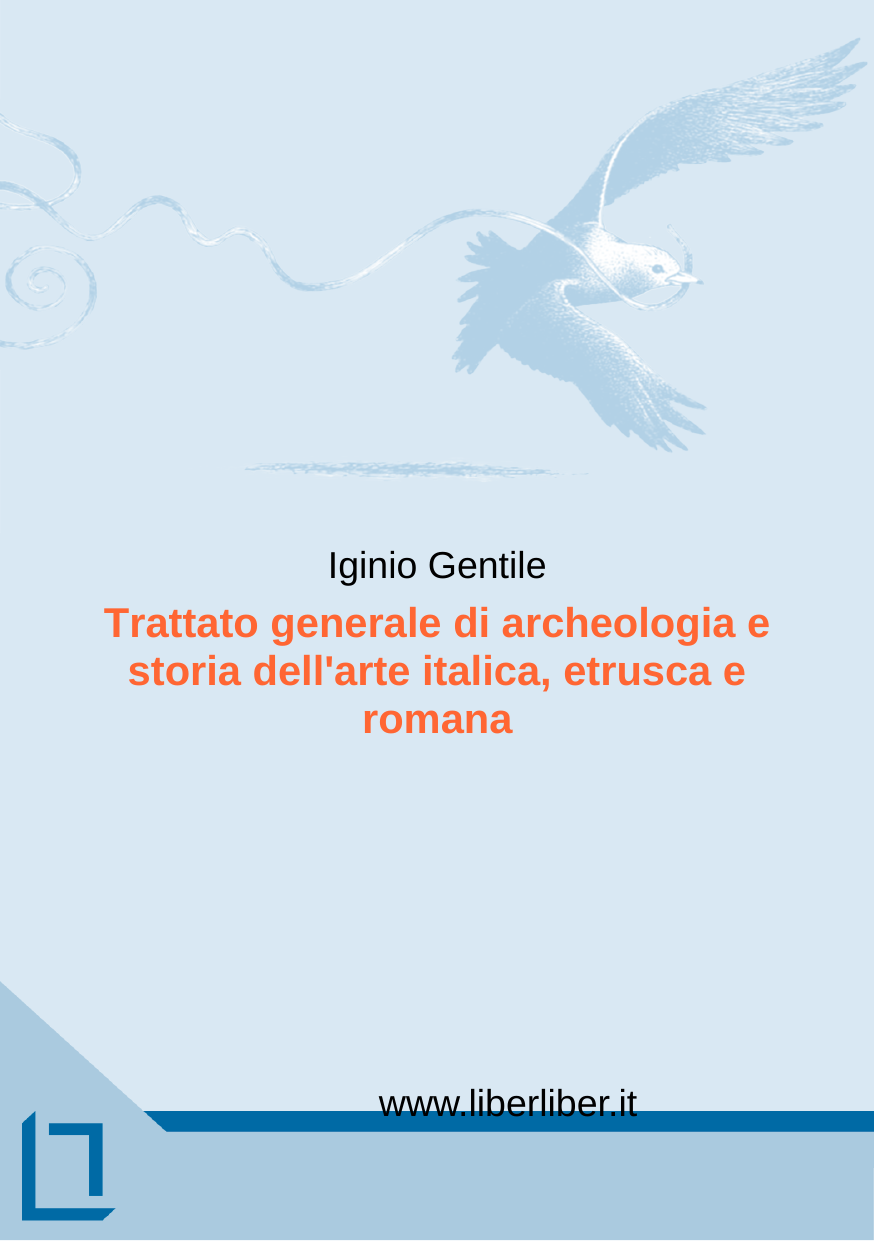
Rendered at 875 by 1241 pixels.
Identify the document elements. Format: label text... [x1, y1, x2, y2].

text Iginio Gentile [94, 543, 779, 586]
picture [0, 0, 874, 1241]
text Trattato generale di archeologia e storia dell'arte italica, etrusca e romana [94, 598, 779, 742]
text www.liberliber.it [331, 1081, 685, 1124]
